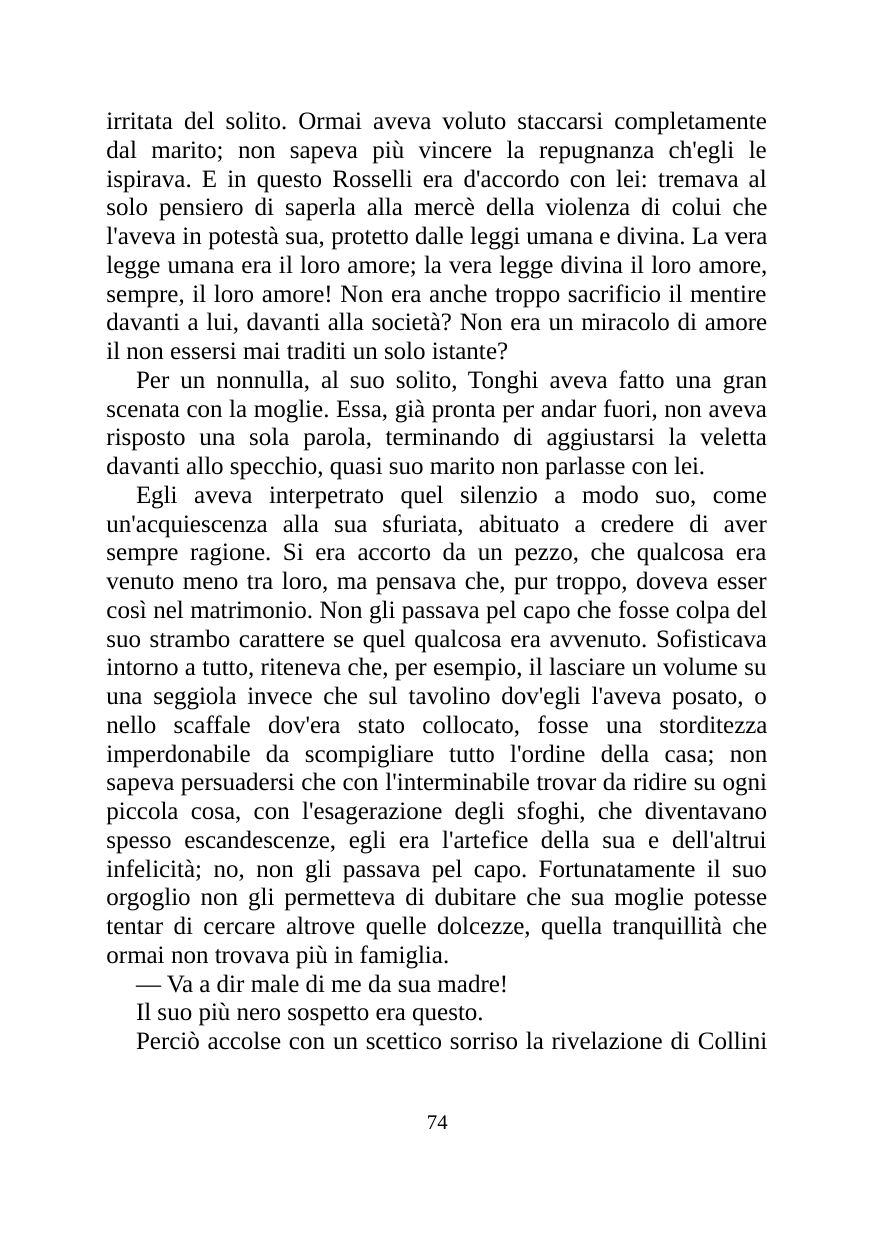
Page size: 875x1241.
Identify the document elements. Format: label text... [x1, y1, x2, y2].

text Egli aveva interpetrato quel silenzio a modo suo, come un'acquiescenza alla sua sfuriata, abituato a credere di aver sempre ragione. Si era accorto da un pezzo, che qualcosa era venuto meno tra loro, ma pensava che, pur troppo, doveva esser così nel matrimonio. Non gli passava pel capo che fosse colpa del suo strambo carattere se quel qualcosa era avvenuto. Sofisticava intorno a tutto, riteneva che, per esempio, il lasciare un volume su una seggiola invece che sul tavolino dov'egli l'aveva posato, o nello scaffale dov'era stato collocato, fosse una storditezza imperdonabile da scompigliare tutto l'ordine della casa; non sapeva persuadersi che con l'interminabile trovar da ridire su ogni piccola cosa, con l'esagerazione degli sfoghi, che diventavano spesso escandescenze, egli era l'artefice della sua e dell'altrui infelicità; no, non gli passava pel capo. Fortunatamente il suo orgoglio non gli permetteva di dubitare che sua moglie potesse tentar di cercare altrove quelle dolcezze, quella tranquillità che ormai non trovava più in famiglia. [106, 480, 768, 969]
text — Va a dir male di me da sua madre! [106, 969, 768, 997]
text irritata del solito. Ormai aveva voluto staccarsi completamente dal marito; non sapeva più vincere la repugnanza ch'egli le ispirava. E in questo Rosselli era d'accordo con lei: tremava al solo pensiero di saperla alla mercè della violenza di colui che l'aveva in potestà sua, protetto dalle leggi umana e divina. La vera legge umana era il loro amore; la vera legge divina il loro amore, sempre, il loro amore! Non era anche troppo sacrificio il mentire davanti a lui, davanti alla società? Non era un miracolo di amore il non essersi mai traditi un solo istante? [106, 106, 768, 365]
text Per un nonnulla, al suo solito, Tonghi aveva fatto una gran scenata con la moglie. Essa, già pronta per andar fuori, non aveva risposto una sola parola, terminando di aggiustarsi la veletta davanti allo specchio, quasi suo marito non parlasse con lei. [106, 365, 768, 480]
text Il suo più nero sospetto era questo. [106, 997, 768, 1026]
text Perciò accolse con un scettico sorriso la rivelazione di Collini [106, 1026, 768, 1055]
